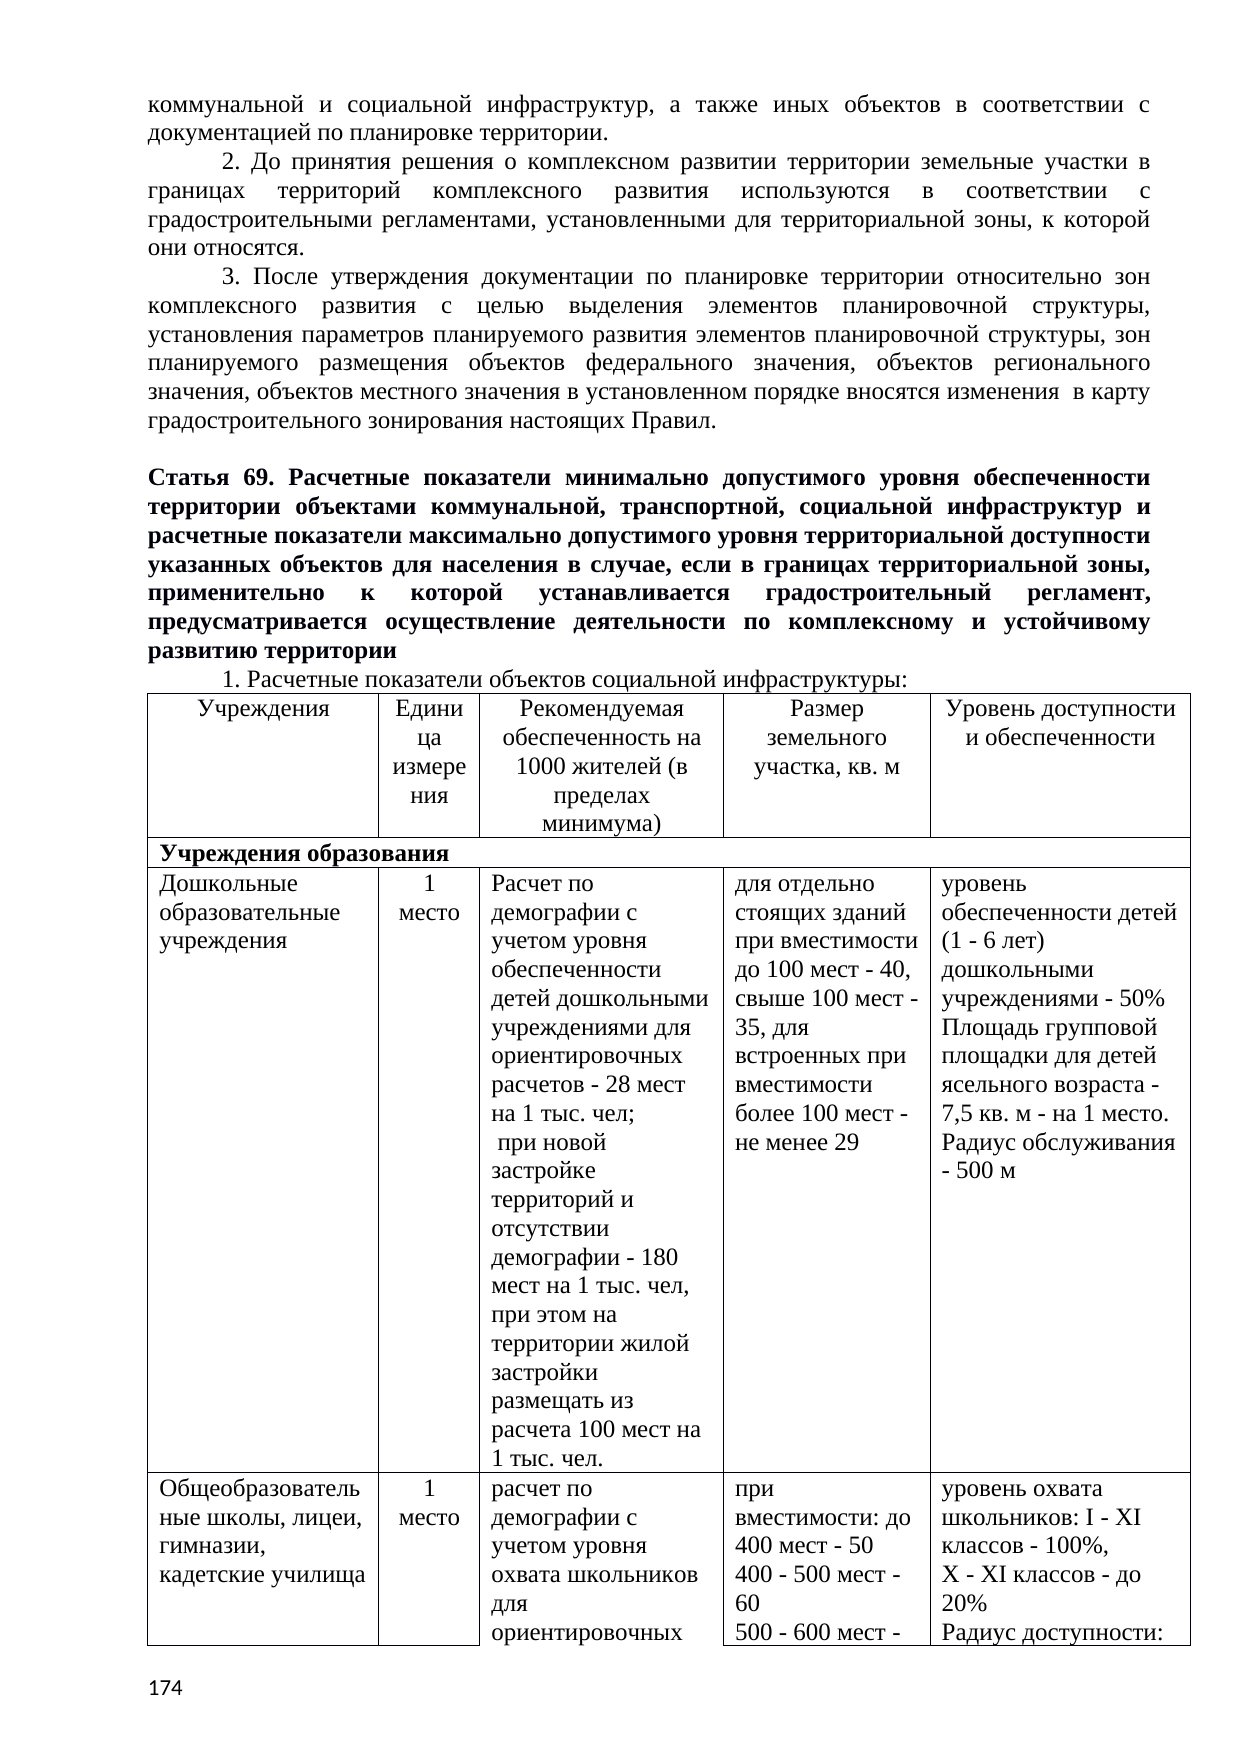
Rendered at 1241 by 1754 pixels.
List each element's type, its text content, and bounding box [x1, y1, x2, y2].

table_cell при вместимости: до 400 мест - 50 400 - 500 мест - 60 500 - 600 мест [724, 1473, 930, 1645]
subtitle Статья 69. Расчетные показатели минимально допустимого уровня обеспеченности территории объектами коммунальной, транспортной, социальной инфраструктур и расчетные показатели максимально допустимого уровня территориальной доступности указанных объектов для населения в случае, если в границах территориальной зоны, применительно к которой устанавливается градостроительный регламент, предусматривается осуществление деятельности по комплексному и устойчивому развитию территории [148, 462, 1152, 664]
table_cell 1 место [379, 1473, 479, 1645]
table_cell уровень охвата школьников: I - XI классов - 100%, X - XI классов - до 20% Радиус доступности: [931, 1473, 1190, 1645]
table_cell Учреждения образования [148, 838, 1190, 867]
text 3. После утверждения документации по планировке территории относительно зон комплексного развития с целью выделения элементов планировочной структуры, установления параметров планируемого развития элементов планировочной структуры, зон планируемого размещения объектов федерального значения, объектов регионального значения, объектов местного значения в установленном порядке вносятся изменения в карту градостроительного зонирования настоящих Правил. [148, 261, 1152, 434]
text 2. До принятия решения о комплексном развитии территории земельные участки в границах территорий комплексного развития используются в соответствии с градостроительными регламентами, установленными для территориальной зоны, к которой они относятся. [148, 146, 1152, 261]
text 1. Расчетные показатели объектов социальной инфраструктуры: [148, 664, 1152, 692]
table_cell 1 место [379, 868, 479, 1472]
table_cell уровень обеспеченности детей (1 - 6 лет) дошкольными учреждениями - 50% Площадь групповой площадки для детей ясельного возраста - 7,5 кв. м - на 1 место. Радиус обслуживания - 500 м [931, 868, 1190, 1472]
table_header Уровень доступности и обеспеченности [931, 694, 1190, 837]
table_header Единица измерения [379, 694, 479, 837]
table_header Рекомендуемая обеспеченность на 1000 жителей (в пределах минимума) [480, 694, 723, 837]
table_cell для отдельно стоящих зданий при вместимости до 100 мест - 40, свыше 100 мест - 35, для встроенных при вместимости более 100 мест - не менее 29 [724, 868, 930, 1472]
text коммунальной и социальной инфраструктур, а также иных объектов в соответствии с документацией по планировке территории. [148, 89, 1152, 146]
table_cell Дошкольные образовательные учреждения [148, 868, 378, 1472]
table_header Учреждения [148, 694, 378, 837]
table_cell Общеобразовательные школы, лицеи, гимназии, кадетские училища [148, 1473, 378, 1645]
table_header Размер земельного участка, кв. м [724, 694, 930, 837]
table_cell Расчет по демографии с учетом уровня обеспеченности детей дошкольными учреждениями для ориентировочных расчетов - 28 мест на 1 тыс. чел; при новой застройке территорий и отсутствии демографии - 180 мест на 1 тыс. чел, при этом на территории жилой застройки размещать из расчета 100 мест на 1 тыс. чел. [480, 868, 723, 1472]
table_cell расчет по демографии с учетом уровня охвата школьников для ориентировочных [480, 1473, 723, 1645]
